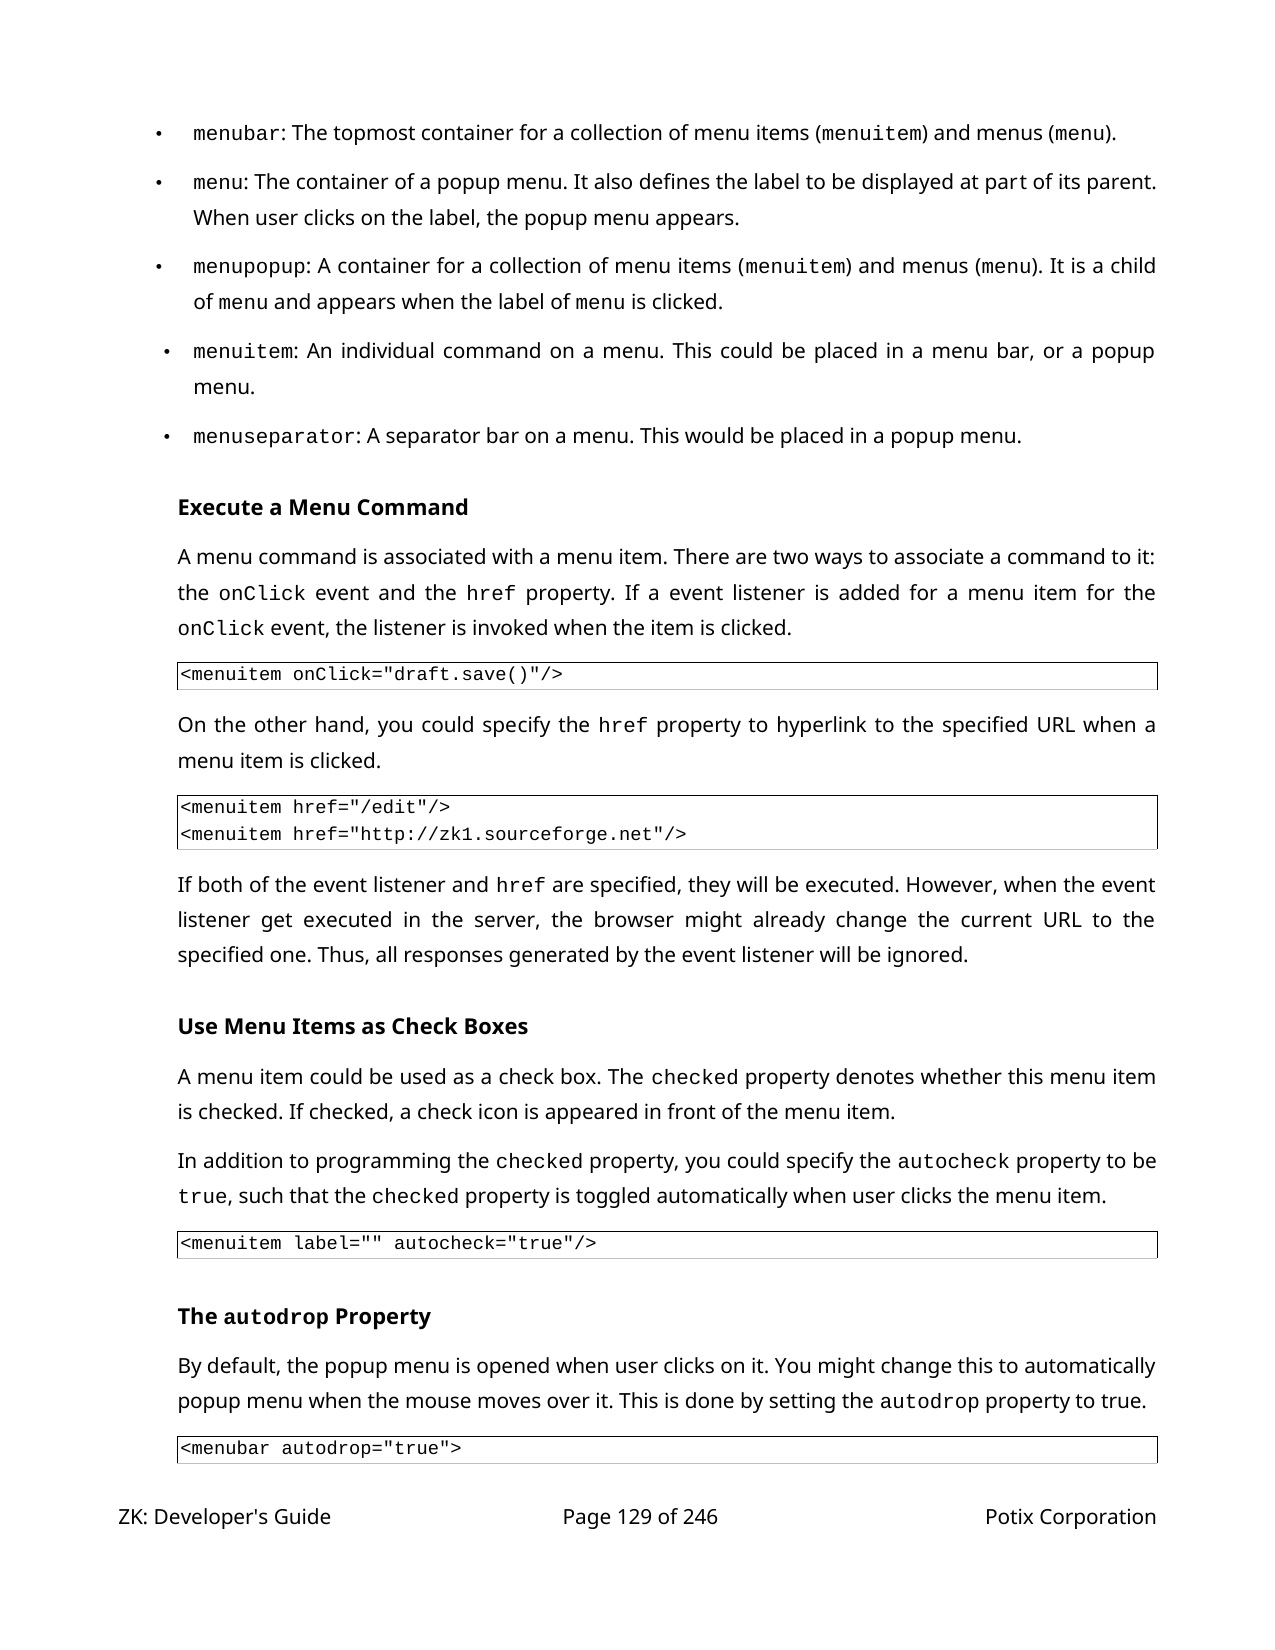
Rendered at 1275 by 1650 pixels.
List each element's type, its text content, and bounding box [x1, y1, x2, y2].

list menu: The container of a popup menu. It also defines the label to be displayed at part of its parent. When user clicks on the label, the popup menu appears. [156, 167, 1157, 231]
subtitle The autodrop Property [177, 1301, 1157, 1331]
text <menuitem label="" autocheck="true"/> [178, 1232, 1157, 1258]
text A menu command is associated with a menu item. There are two ways to associate a command to it: the onClick event and the href property. If a event listener is added for a menu item for the onClick event, the listener is invoked when the item is clicked. [177, 542, 1157, 642]
list menuitem: An individual command on a menu. This could be placed in a menu bar, or a popup menu. [164, 336, 1157, 400]
text <menubar autodrop="true"> [178, 1437, 1157, 1463]
text <menuitem onClick="draft.save()"/> [178, 663, 1157, 689]
text In addition to programming the checked property, you could specify the autocheck property to be true, such that the checked property is toggled automatically when user clicks the menu item. [177, 1146, 1157, 1210]
subtitle Execute a Menu Command [177, 492, 1157, 522]
text A menu item could be used as a check box. The checked property denotes whether this menu item is checked. If checked, a check icon is appeared in front of the menu item. [177, 1062, 1157, 1126]
text On the other hand, you could specify the href property to hyperlink to the specified URL when a menu item is clicked. [177, 710, 1157, 774]
list menupopup: A container for a collection of menu items (menuitem) and menus (menu). It is a child of menu and appears when the label of menu is clicked. [156, 252, 1157, 316]
text By default, the popup menu is opened when user clicks on it. You might change this to automatically popup menu when the mouse moves over it. This is done by setting the autodrop property to true. [177, 1351, 1157, 1415]
text <menuitem href="/edit"/> [178, 796, 1157, 819]
text If both of the event listener and href are specified, they will be executed. However, when the event listener get executed in the server, the browser might already change the current URL to the specified one. Thus, all responses generated by the event listener will be ignored. [177, 870, 1157, 969]
list menuseparator: A separator bar on a menu. This would be placed in a popup menu. [164, 421, 1157, 449]
list menubar: The topmost container for a collection of menu items (menuitem) and menus (menu). [156, 118, 1157, 147]
text <menuitem href="http://zk1.sourceforge.net"/> [178, 822, 1157, 849]
subtitle Use Menu Items as Check Boxes [177, 1011, 1157, 1041]
